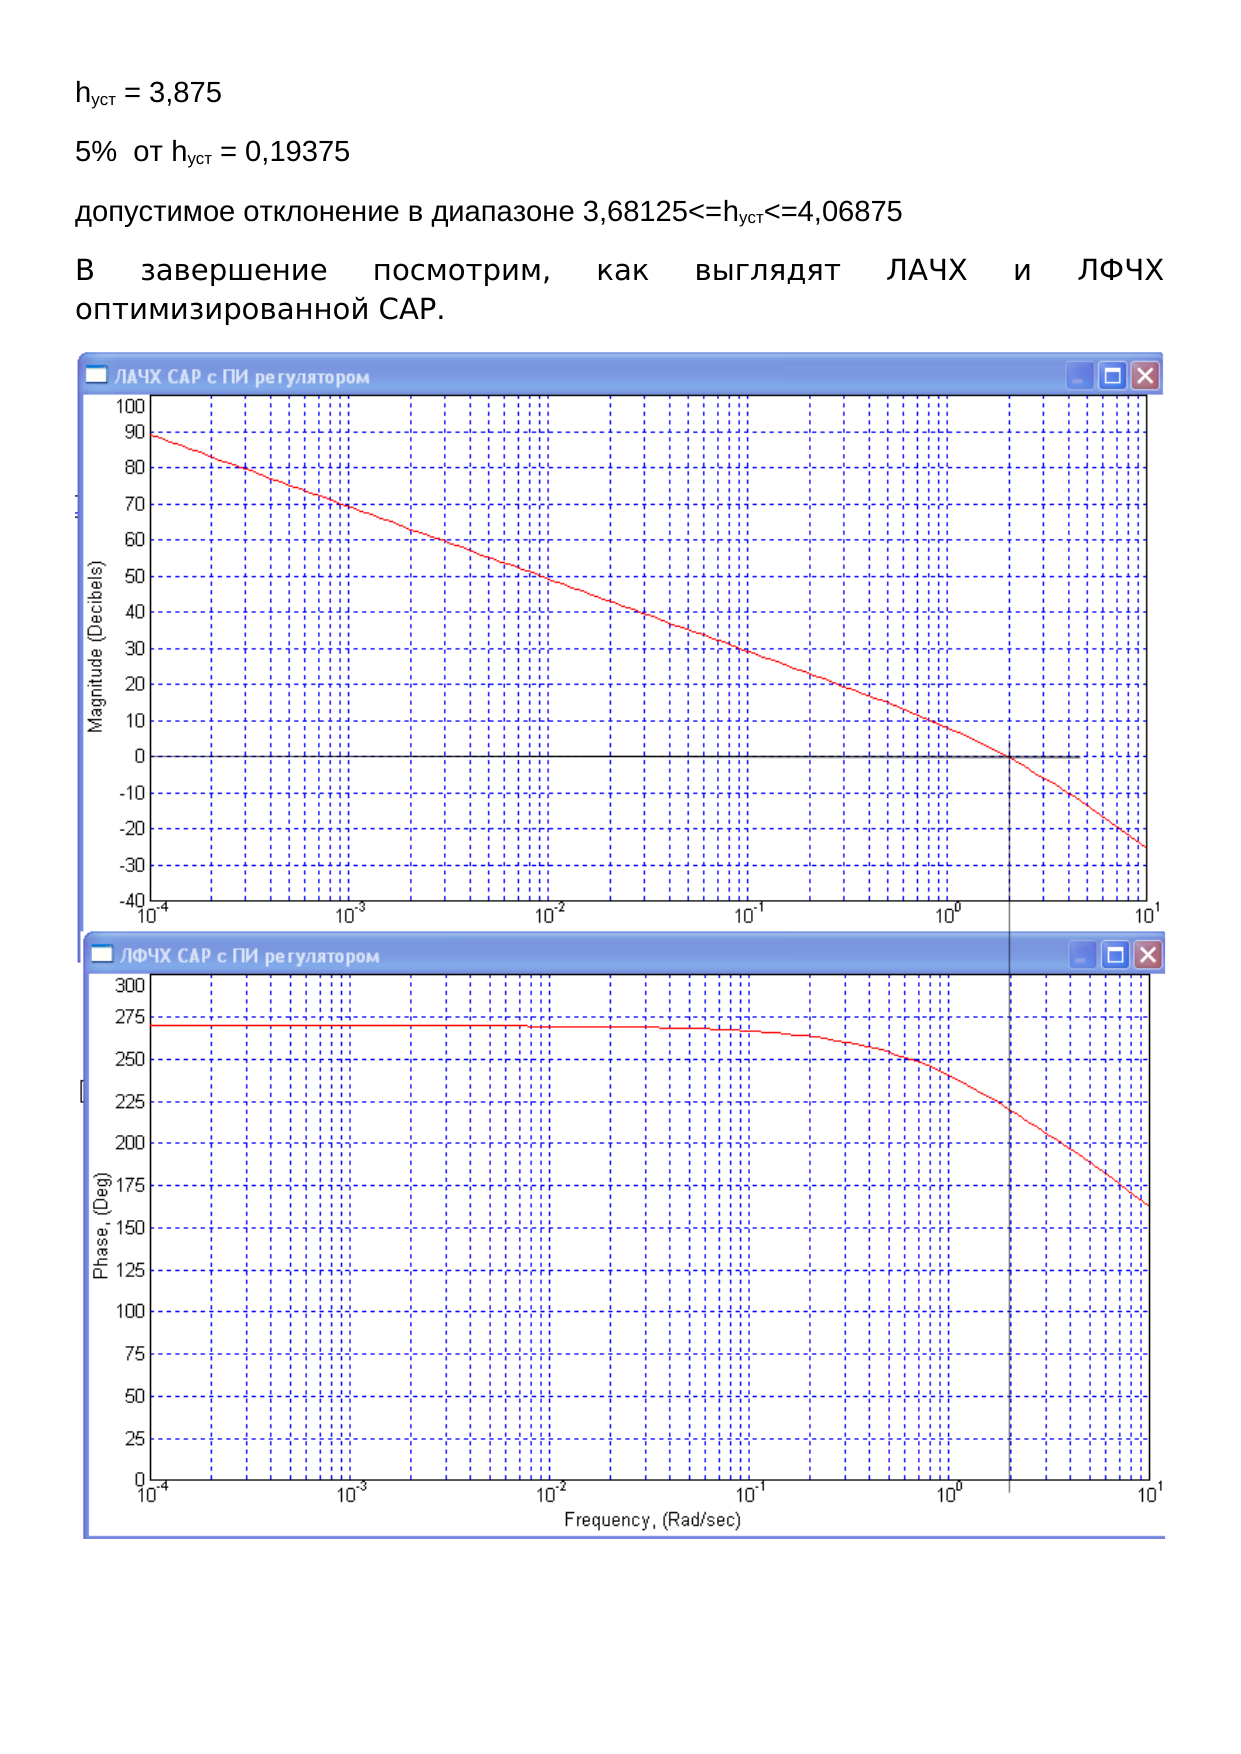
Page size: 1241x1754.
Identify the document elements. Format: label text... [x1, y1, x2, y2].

text 5% от hуст = 0,19375 [75, 134, 1165, 168]
text допустимое отклонение в диапазоне 3,68125<=hуст<=4,06875 [75, 194, 1165, 227]
text В завершение посмотрим, как выглядят ЛАЧХ и ЛФЧХ оптимизированной САР. [75, 253, 1165, 326]
text hуст = 3,875 [75, 75, 1165, 108]
picture [75, 351, 1166, 1539]
